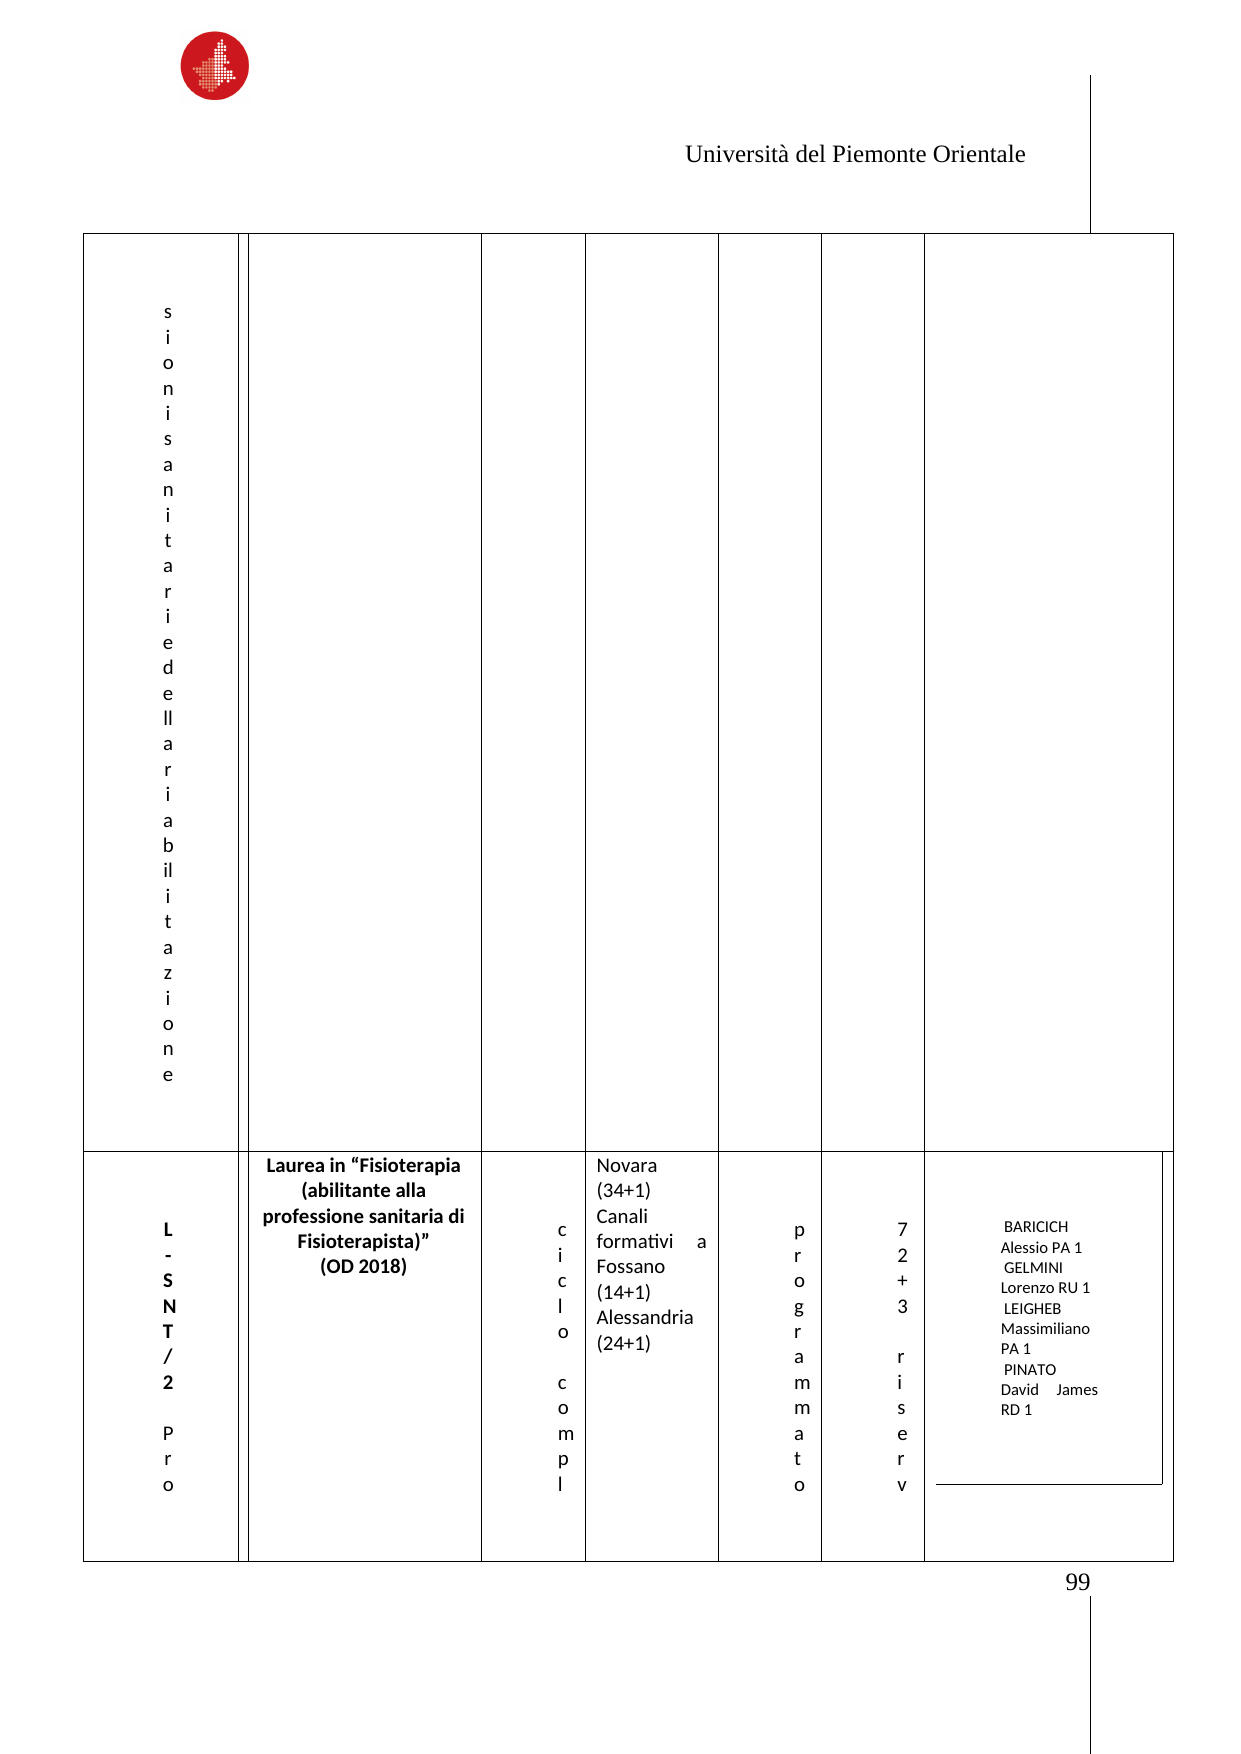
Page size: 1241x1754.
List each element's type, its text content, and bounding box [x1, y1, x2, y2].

table_cell [239, 234, 248, 1151]
table_cell [822, 234, 924, 1151]
table_cell Laurea in “Fisioterapia (abilitante alla professione sanitaria di Fisioterapista)” (OD 2018) [249, 1152, 481, 1561]
table_cell [719, 234, 821, 1151]
table_cell sioni sanitarie della riabilitazione [84, 234, 238, 1151]
table_cell [249, 234, 481, 1151]
table_cell Novara (34+1) Canali formativi a Fossano (14+1) Alessandria (24+1) [586, 1152, 718, 1561]
table_cell [482, 234, 585, 1151]
table_cell BARICICH Alessio PA 1 GELMINI Lorenzo RU 1 LEIGHEB Massimiliano PA 1 PINATO David James RD 1 [925, 1152, 1173, 1561]
table_cell [925, 234, 1173, 1151]
table_cell L-SNT/2 Pro [84, 1152, 238, 1561]
table_cell [586, 234, 718, 1151]
table_cell ciclo compl [482, 1152, 585, 1561]
table_cell 72+3 riserv [822, 1152, 924, 1561]
table_cell [239, 1152, 248, 1561]
table_cell programmato [719, 1152, 821, 1561]
